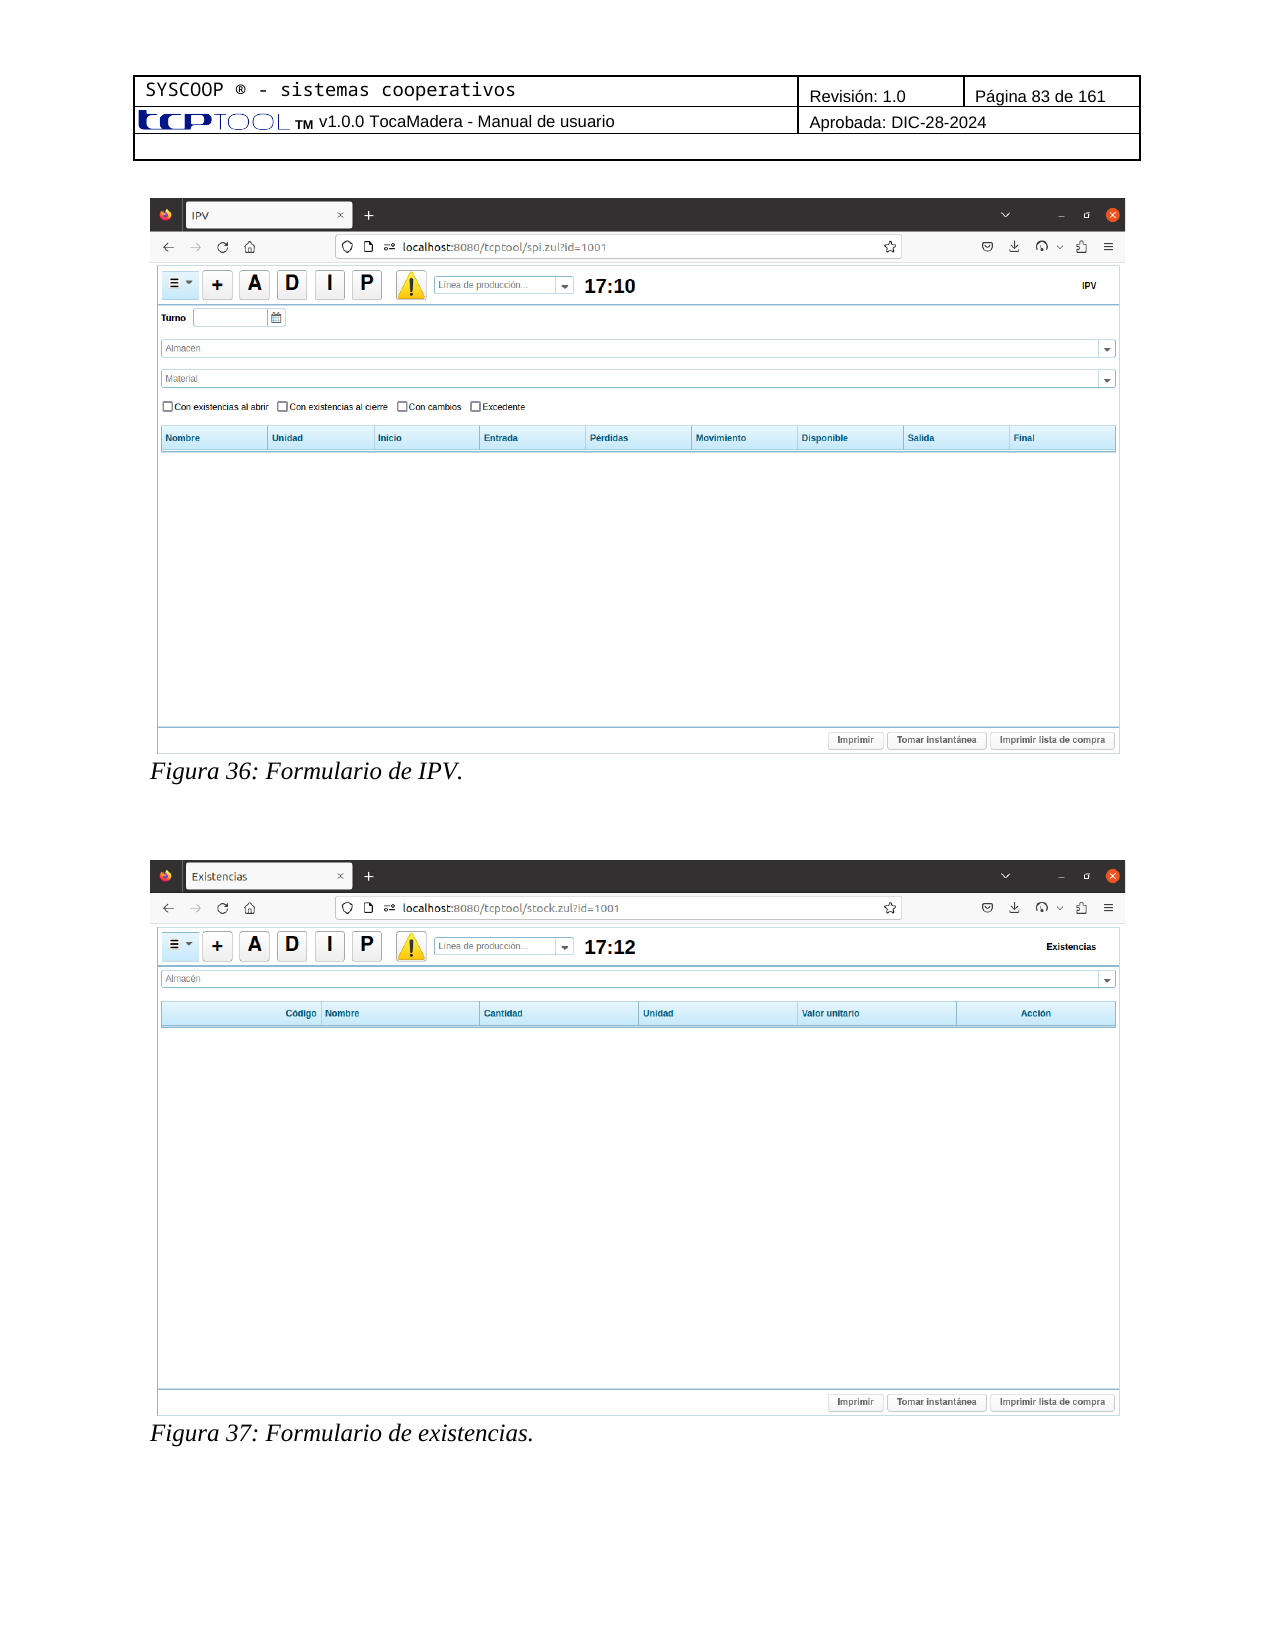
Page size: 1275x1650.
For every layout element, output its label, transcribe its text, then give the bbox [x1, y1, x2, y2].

picture [150, 198, 1125, 757]
text Figura 37: Formulario de existencias. [150, 1419, 1125, 1447]
picture [138, 110, 290, 130]
picture [150, 860, 1125, 1419]
text Figura 36: Formulario de IPV. [150, 757, 1125, 785]
